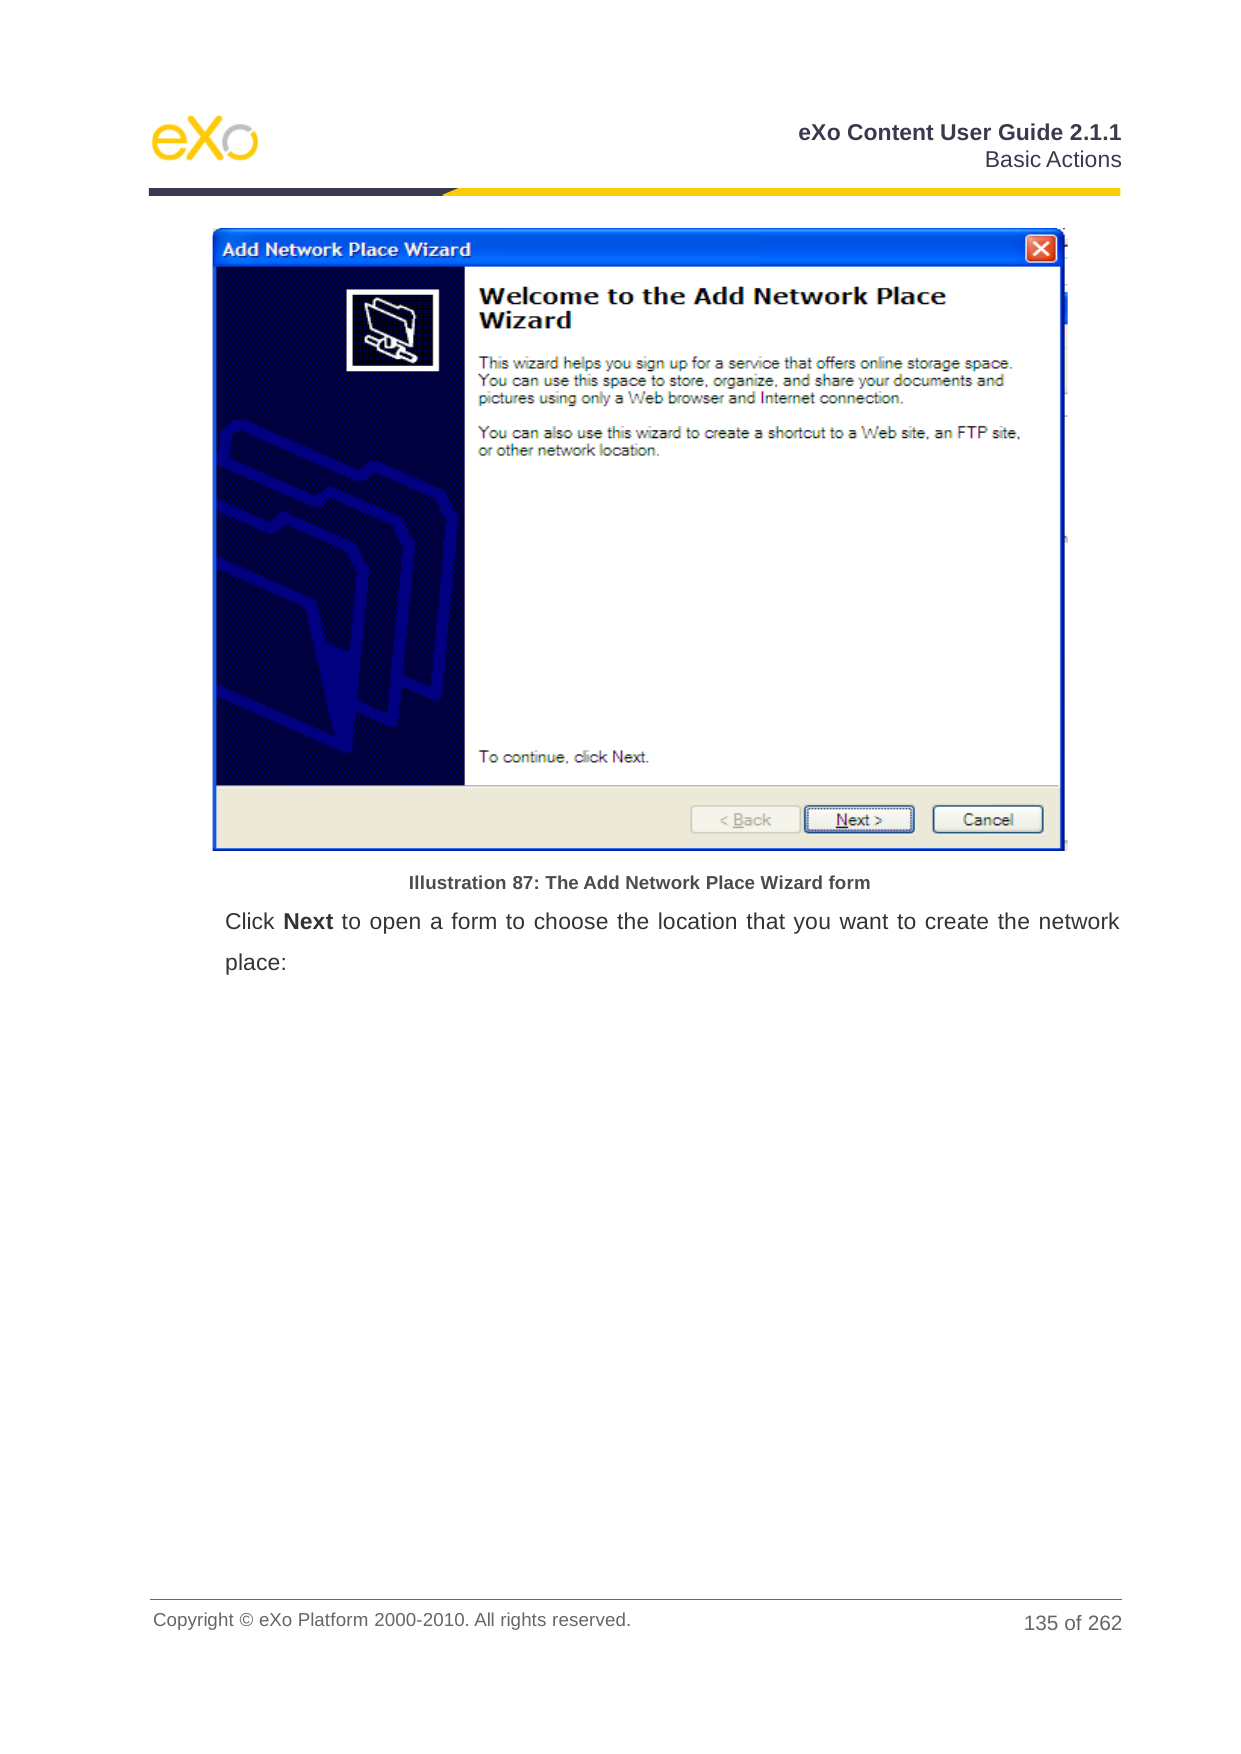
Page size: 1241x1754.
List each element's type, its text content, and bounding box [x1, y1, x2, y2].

list Illustration 88: The Add Network Place Wizard form [212, 851, 1068, 894]
picture [212, 228, 1068, 851]
picture [152, 115, 259, 161]
list Click Next to open a form to choose the location that you want to create the network place: [187, 869, 1122, 975]
picture [148, 188, 1121, 196]
